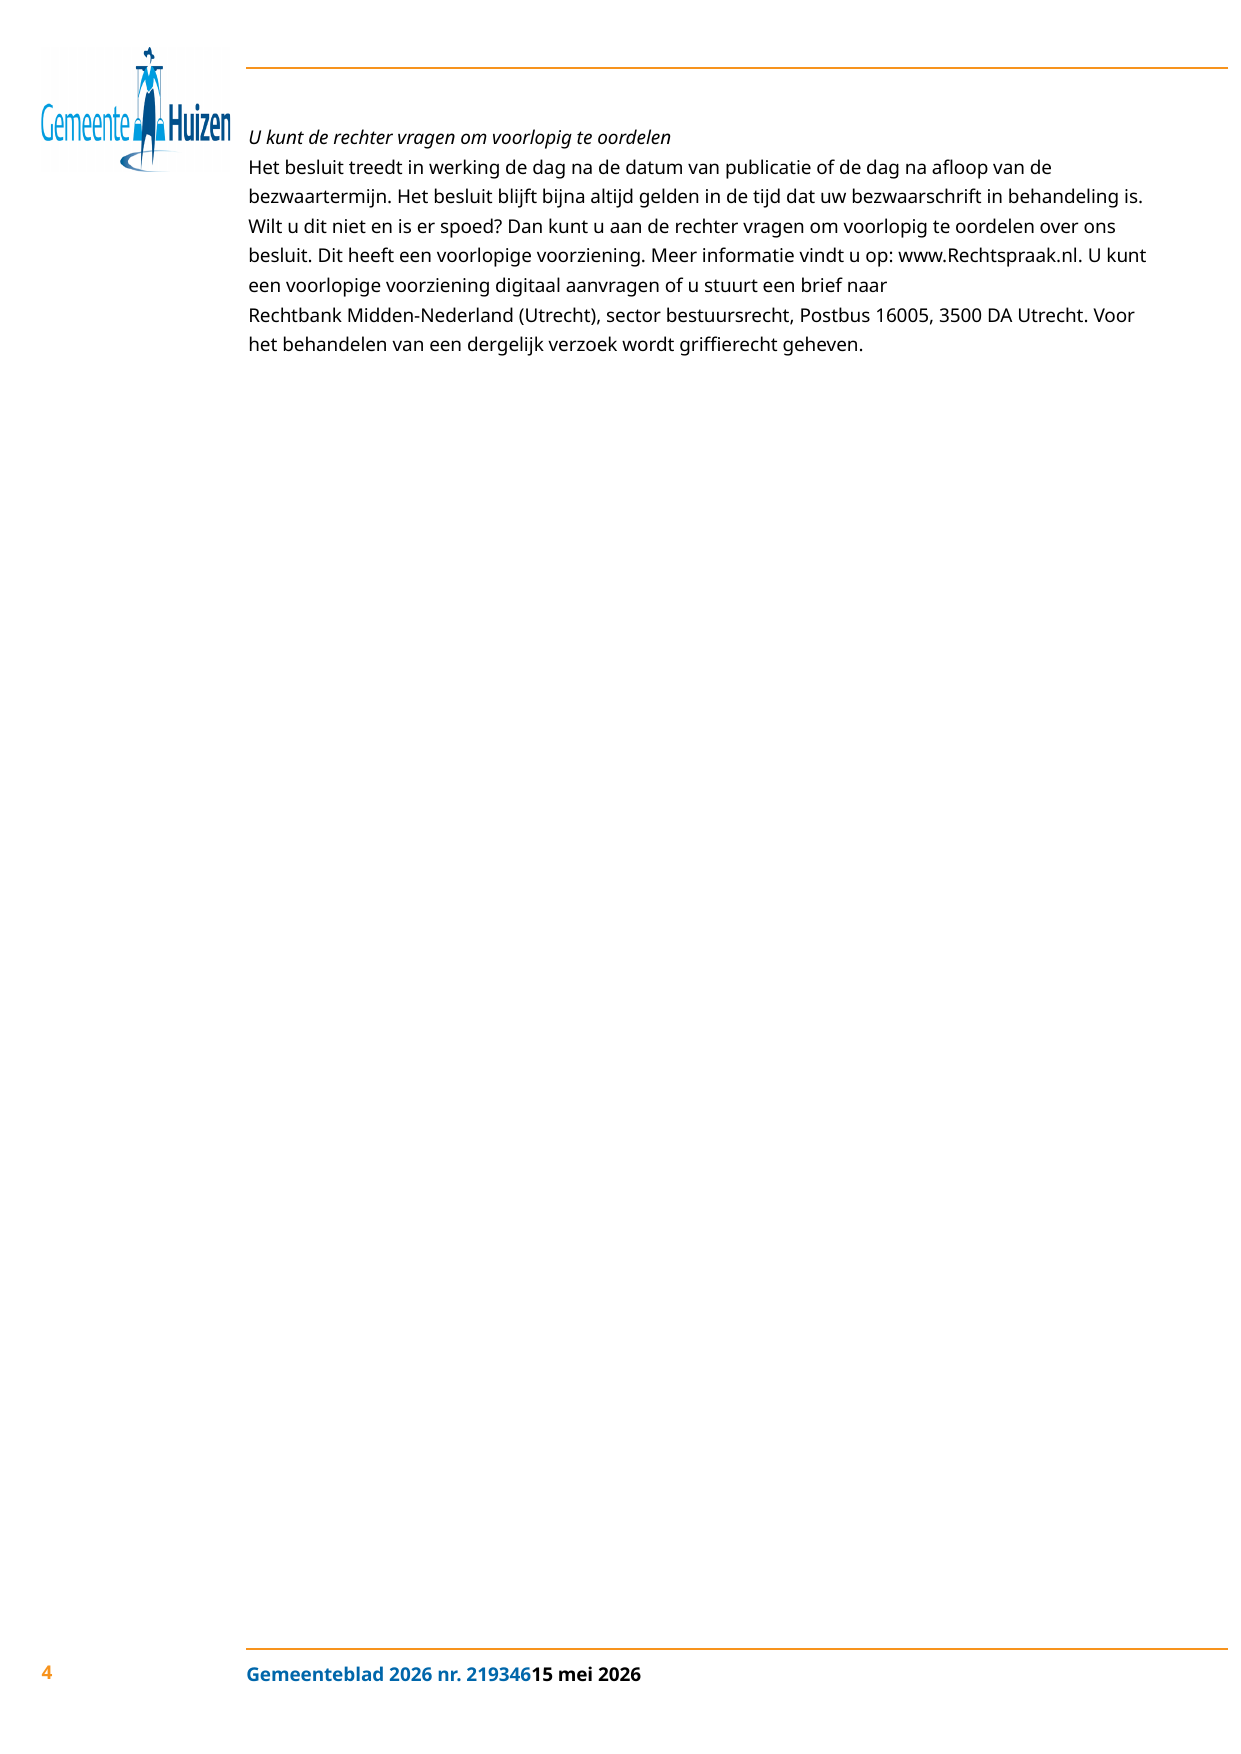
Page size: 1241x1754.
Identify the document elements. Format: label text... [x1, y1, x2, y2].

text Rechtbank Midden-Nederland (Utrecht), sector bestuursrecht, Postbus 16005, 3500 DA Utrecht. Voor het behandelen van een dergelijk verzoek wordt griffierecht geheven. [248, 302, 1152, 357]
text U kunt de rechter vragen om voorlopig te oordelen [248, 124, 1152, 150]
picture [41, 47, 231, 172]
text Het besluit treedt in werking de dag na de datum van publicatie of de dag na afloop van de bezwaartermijn. Het besluit blijft bijna altijd gelden in de tijd dat uw bezwaarschrift in behandeling is. Wilt u dit niet en is er spoed? Dan kunt u aan de rechter vragen om voorlopig te oordelen over ons besluit. Dit heeft een voorlopige voorziening. Meer informatie vindt u op: www.Rechtspraak.nl. U kunt een voorlopige voorziening digitaal aanvragen of u stuurt een brief naar [248, 154, 1152, 298]
